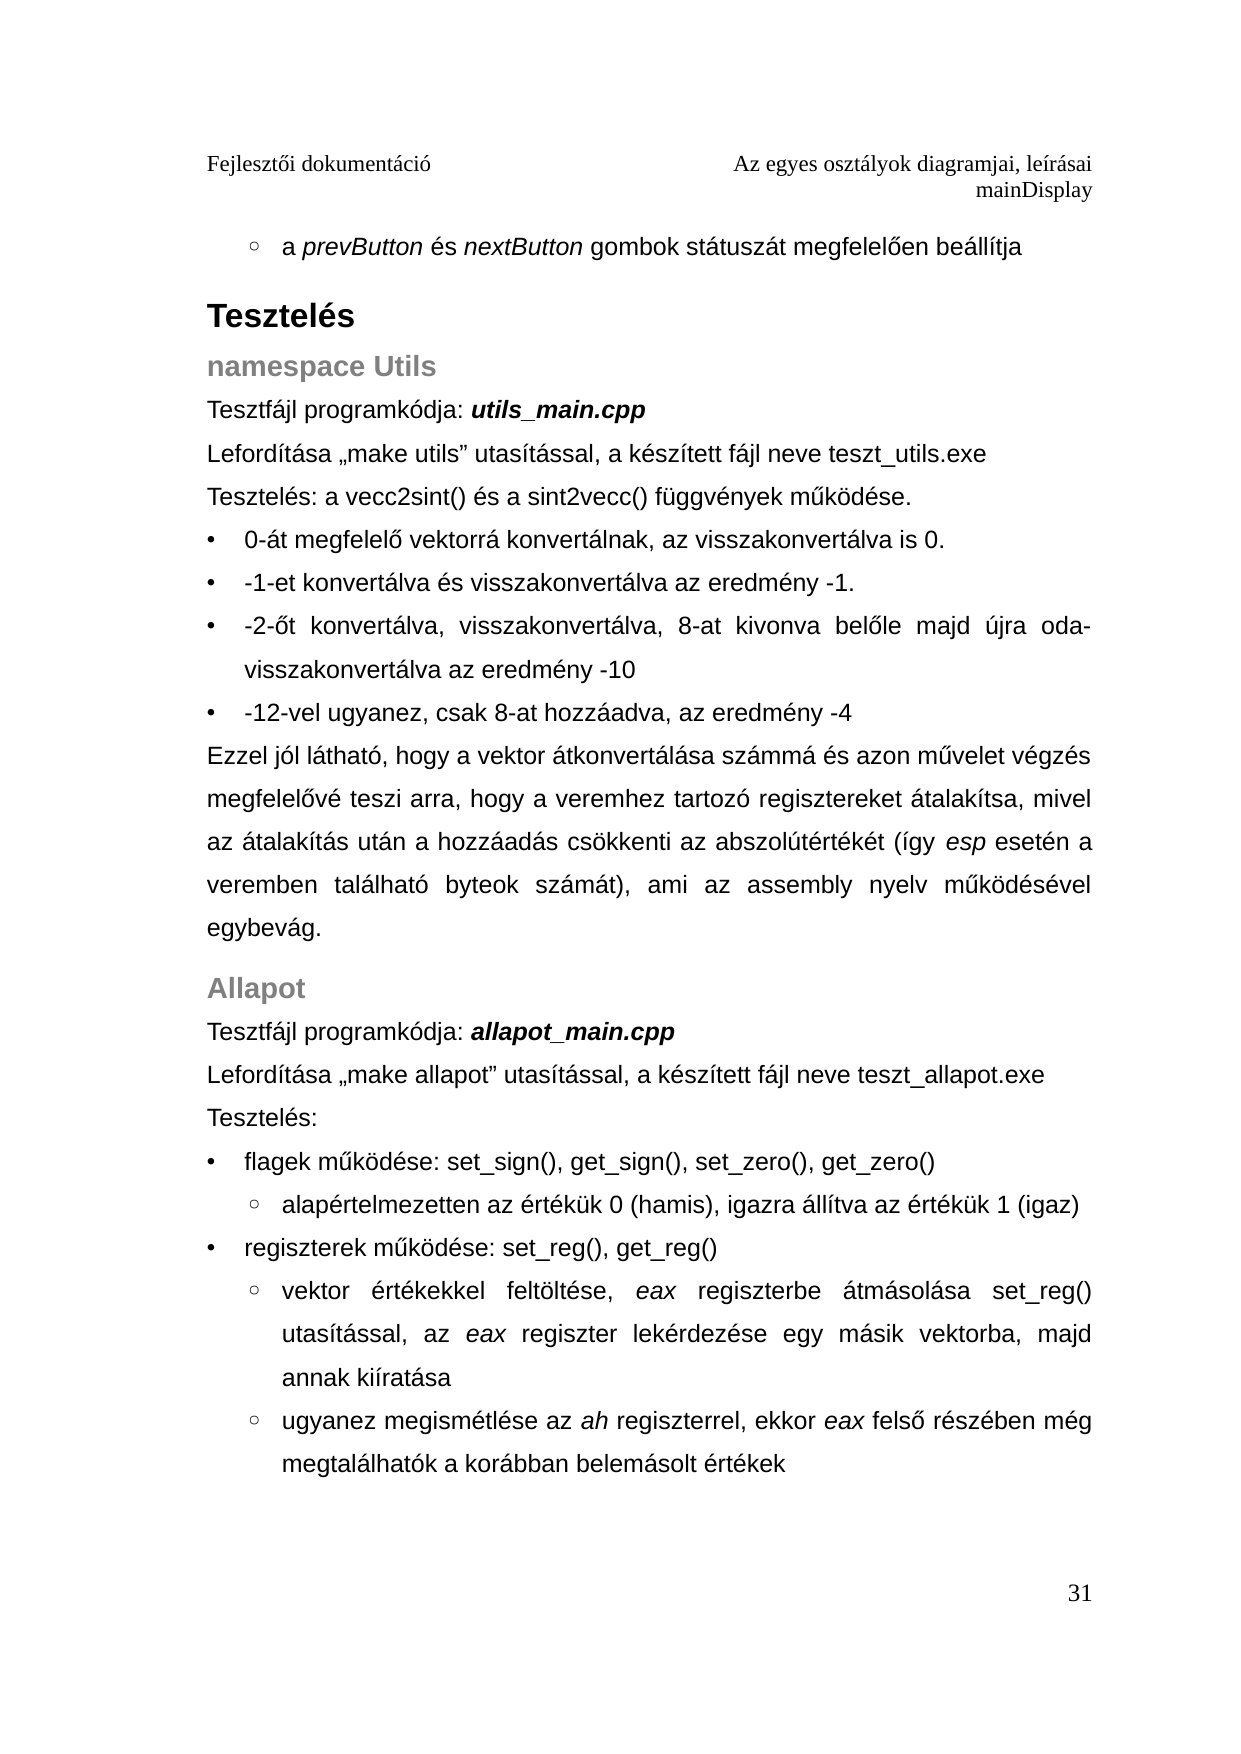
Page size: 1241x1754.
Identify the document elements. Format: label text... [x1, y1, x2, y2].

text Tesztelés: [207, 1103, 1093, 1132]
list regiszterek működése: set_reg(), get_reg() [207, 1233, 1093, 1262]
list -12-vel ugyanez, csak 8-at hozzáadva, az eredmény -4 [207, 698, 1093, 727]
text Ezzel jól látható, hogy a vektor átkonvertálása számmá és azon művelet végzés megfelelővé teszi arra, hogy a veremhez tartozó regisztereket átalakítsa, mivel az átalakítás után a hozzáadás csökkenti az abszolútértékét (így esp esetén a veremben található byteok számát), ami az assembly nyelv működésével egybevág. [207, 741, 1093, 942]
subtitle Allapot [207, 971, 1093, 1005]
list ugyanez megismétlése az ah regiszterrel, ekkor eax felső részében még megtalálhatók a korábban belemásolt értékek [244, 1406, 1093, 1478]
list -2-őt konvertálva, visszakonvertálva, 8-at kivonva belőle majd újra oda-visszakonvertálva az eredmény -10 [207, 611, 1093, 683]
list -1-et konvertálva és visszakonvertálva az eredmény -1. [207, 568, 1093, 597]
list a prevButton és nextButton gombok státuszát megfelelően beállítja [244, 232, 1093, 261]
text Lefordítása „make utils” utasítással, a készített fájl neve teszt_utils.exe [207, 439, 1093, 467]
list vektor értékekkel feltöltése, eax regiszterbe átmásolása set_reg() utasítással, az eax regiszter lekérdezése egy másik vektorba, majd annak kiíratása [244, 1276, 1093, 1391]
subtitle Tesztelés [207, 296, 1093, 335]
text Tesztfájl programkódja: allapot_main.cpp [207, 1017, 1093, 1046]
text Lefordítása „make allapot” utasítással, a készített fájl neve teszt_allapot.exe [207, 1060, 1093, 1089]
subtitle namespace Utils [207, 349, 1093, 383]
list alapértelmezetten az értékük 0 (hamis), igazra állítva az értékük 1 (igaz) [244, 1190, 1093, 1219]
text Tesztelés: a vecc2sint() és a sint2vecc() függvények működése. [207, 482, 1093, 511]
list 0-át megfelelő vektorrá konvertálnak, az visszakonvertálva is 0. [207, 525, 1093, 554]
text Tesztfájl programkódja: utils_main.cpp [207, 396, 1093, 424]
list flagek működése: set_sign(), get_sign(), set_zero(), get_zero() [207, 1147, 1093, 1175]
